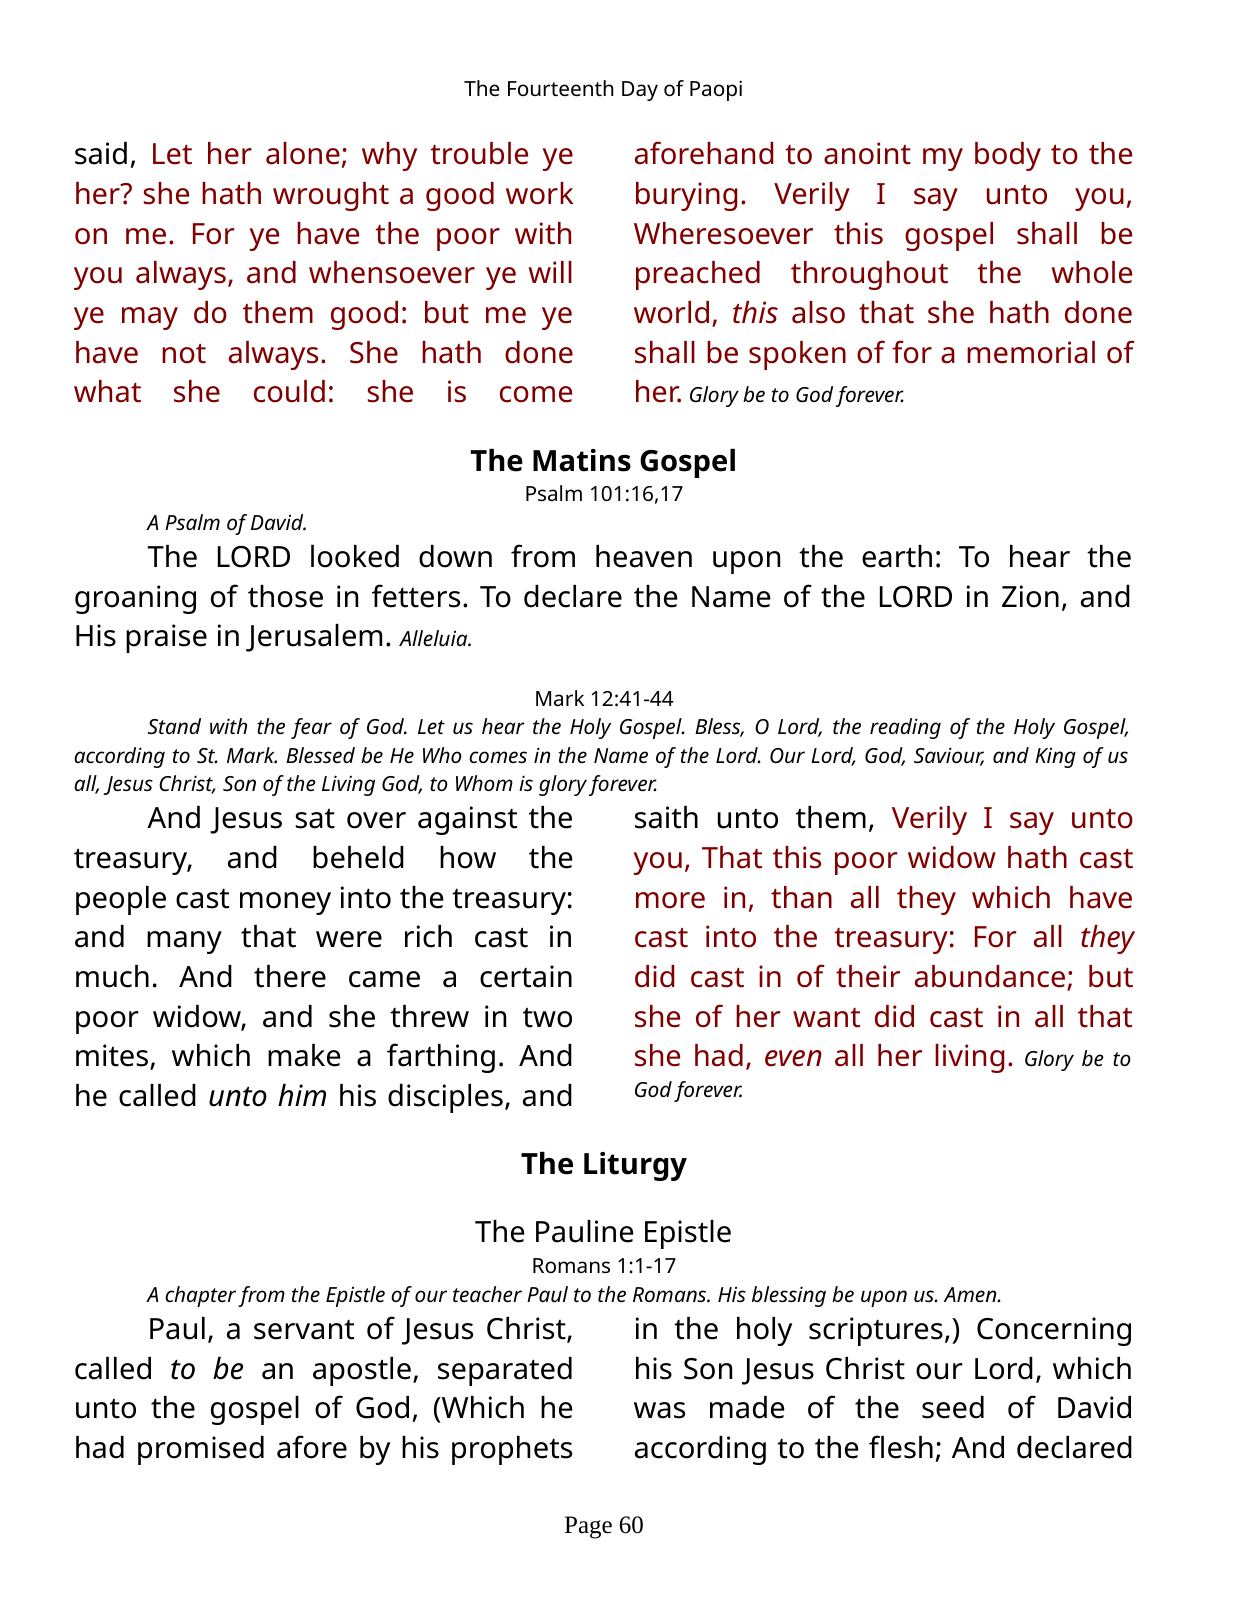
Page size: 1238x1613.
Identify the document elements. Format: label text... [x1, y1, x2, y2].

text said, Let her alone; why trouble ye her? she hath wrought a good work on me. For ye have the poor with you always, and whensoever ye will ye may do them good: but me ye have not always. She hath done what she could: she is come [73, 133, 574, 411]
text Romans 1:1-17 [73, 1251, 1134, 1280]
text A Psalm of David. [73, 508, 1134, 536]
text aforehand to anoint my body to the burying. Verily I say unto you, Wheresoever this gospel shall be preached throughout the whole world, this also that she hath done shall be spoken of for a memorial of her. Glory be to God forever. [633, 133, 1134, 411]
text A chapter from the Epistle of our teacher Paul to the Romans. His blessing be upon us. Amen. [73, 1280, 1134, 1308]
text Psalm 101:16,17 [73, 479, 1134, 508]
text And Jesus sat over against the treasury, and beheld how the people cast money into the treasury: and many that were rich cast in much. And there came a certain poor widow, and she threw in two mites, which make a farthing. And he called unto him his disciples, and [73, 798, 574, 1115]
text saith unto them, Verily I say unto you, That this poor widow hath cast more in, than all they which have cast into the treasury: For all they did cast in of their abundance; but she of her want did cast in all that she had, even all her living. Glory be to God forever. [633, 798, 1134, 1104]
text Mark 12:41-44 [73, 684, 1134, 712]
text The Fourteenth Day of Paopi [72, 74, 1135, 102]
text in the holy scriptures,) Concerning his Son Jesus Christ our Lord, which was made of the seed of David according to the flesh; And declared [633, 1308, 1134, 1467]
text Paul, a servant of Jesus Christ, called to be an apostle, separated unto the gospel of God, (Which he had promised afore by his prophets [73, 1308, 574, 1467]
text The Liturgy [73, 1143, 1134, 1183]
text The Pauline Epistle [73, 1212, 1134, 1251]
text The LORD looked down from heaven upon the earth: To hear the groaning of those in fetters. To declare the Name of the LORD in Zion, and His praise in Jerusalem. Alleluia. [73, 536, 1134, 655]
text Stand with the fear of God. Let us hear the Holy Gospel. Bless, O Lord, the reading of the Holy Gospel, according to St. Mark. Blessed be He Who comes in the Name of the Lord. Our Lord, God, Saviour, and King of us all, Jesus Christ, Son of the Living God, to Whom is glory forever. [73, 712, 1134, 798]
text The Matins Gospel [73, 440, 1134, 479]
